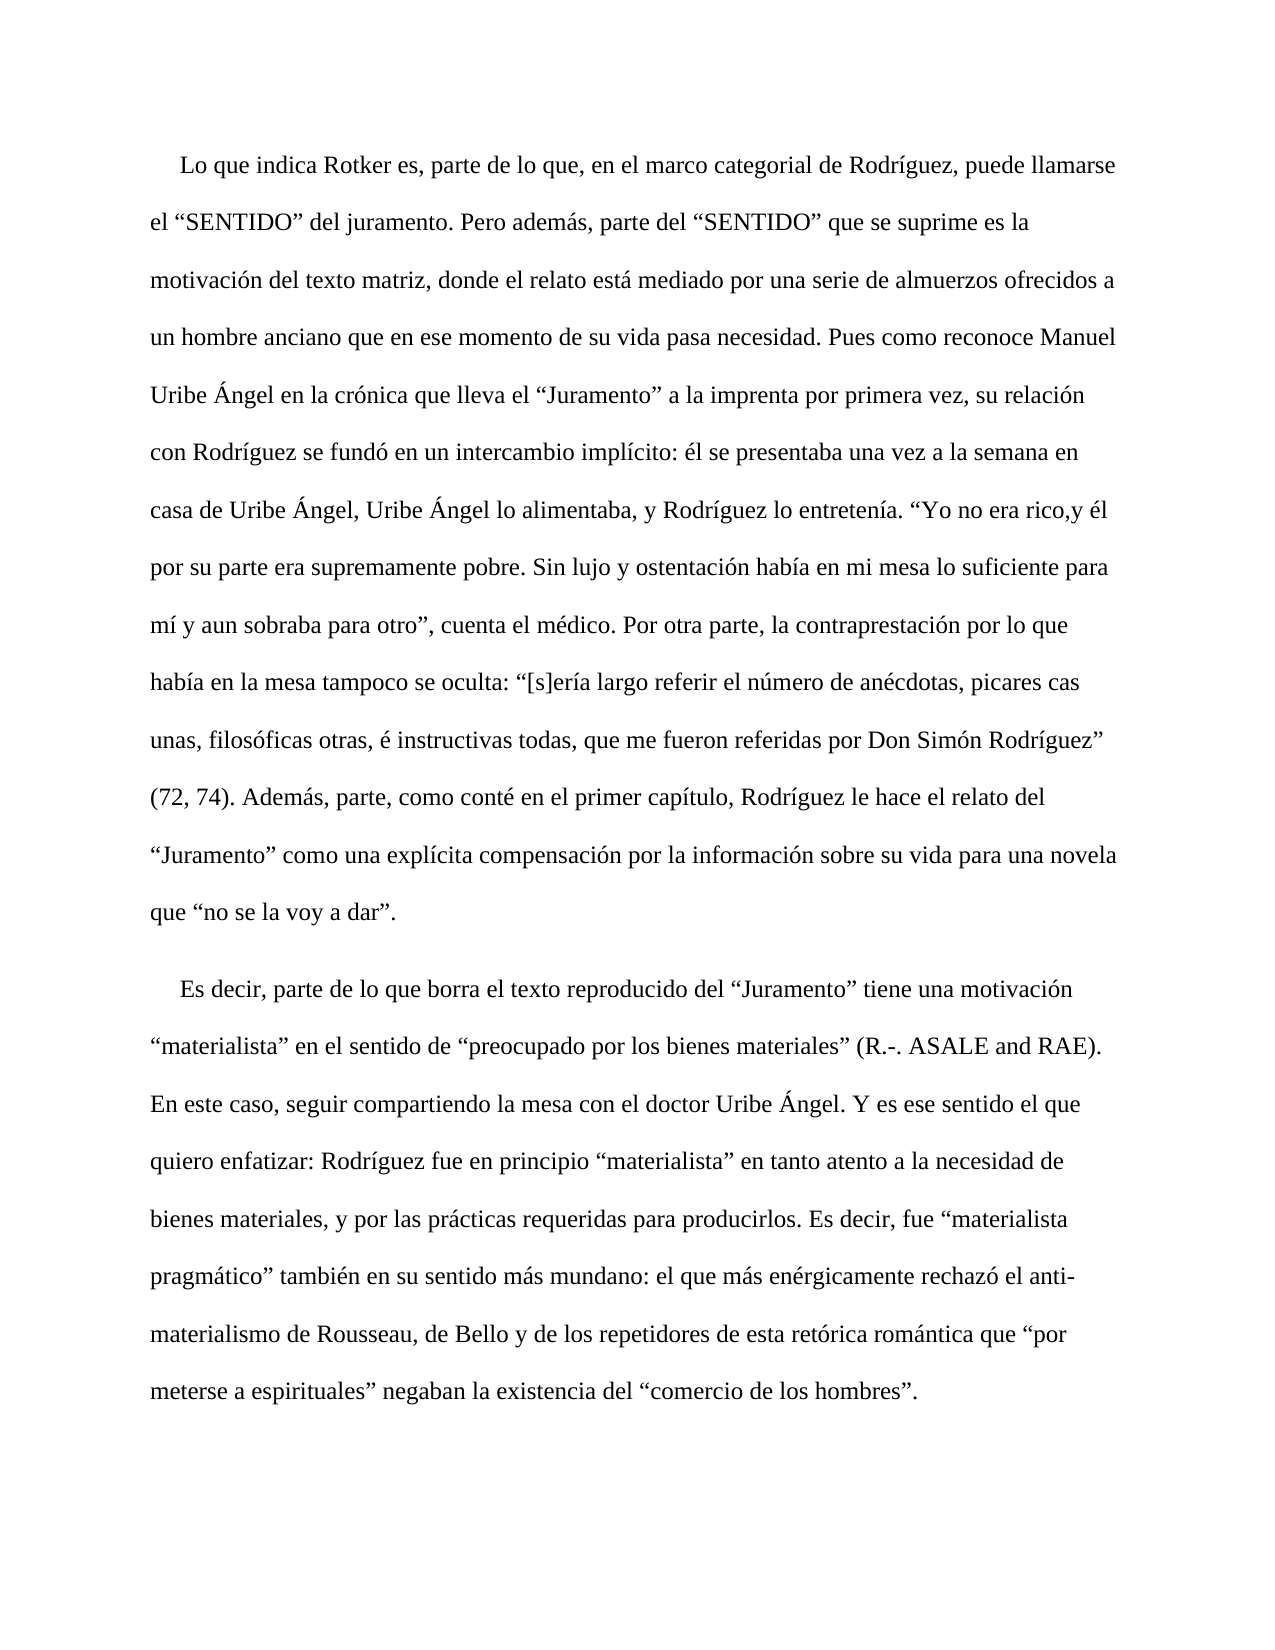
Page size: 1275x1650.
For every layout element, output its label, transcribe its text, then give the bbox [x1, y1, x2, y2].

text Es decir, parte de lo que borra el texto reproducido del “Juramento” tiene una motivación “materialista” en el sentido de “preocupado por los bienes materiales” (R.-. ASALE and RAE). En este caso, seguir compartiendo la mesa con el doctor Uribe Ángel. Y es ese sentido el que quiero enfatizar: Rodríguez fue en principio “materialista” en tanto atento a la necesidad de bienes materiales, y por las prácticas requeridas para producirlos. Es decir, fue “materialista pragmático” también en su sentido más mundano: el que más enérgicamente rechazó el anti-materialismo de Rousseau, de Bello y de los repetidores de esta retórica romántica que “por meterse a espirituales” negaban la existencia del “comercio de los hombres”. [150, 974, 1125, 1405]
text Lo que indica Rotker es, parte de lo que, en el marco categorial de Rodríguez, puede llamarse el “SENTIDO” del juramento. Pero además, parte del “SENTIDO” que se suprime es la motivación del texto matriz, donde el relato está mediado por una serie de almuerzos ofrecidos a un hombre anciano que en ese momento de su vida pasa necesidad. Pues como reconoce Manuel Uribe Ángel en la crónica que lleva el “Juramento” a la imprenta por primera vez, su relación con Rodríguez se fundó en un intercambio implícito: él se presentaba una vez a la semana en casa de Uribe Ángel, Uribe Ángel lo alimentaba, y Rodríguez lo entretenía. “Yo no era rico,y él por su parte era supremamente pobre. Sin lujo y ostentación había en mi mesa lo suficiente para mí y aun sobraba para otro”, cuenta el médico. Por otra parte, la contraprestación por lo que había en la mesa tampoco se oculta: “[s]ería largo referir el número de anécdotas, picares cas unas, filosóficas otras, é instructivas todas, que me fueron referidas por Don Simón Rodríguez” (72, 74). Además, parte, como conté en el primer capítulo, Rodríguez le hace el relato del “Juramento” como una explícita compensación por la información sobre su vida para una novela que “no se la voy a dar”. [150, 150, 1125, 926]
